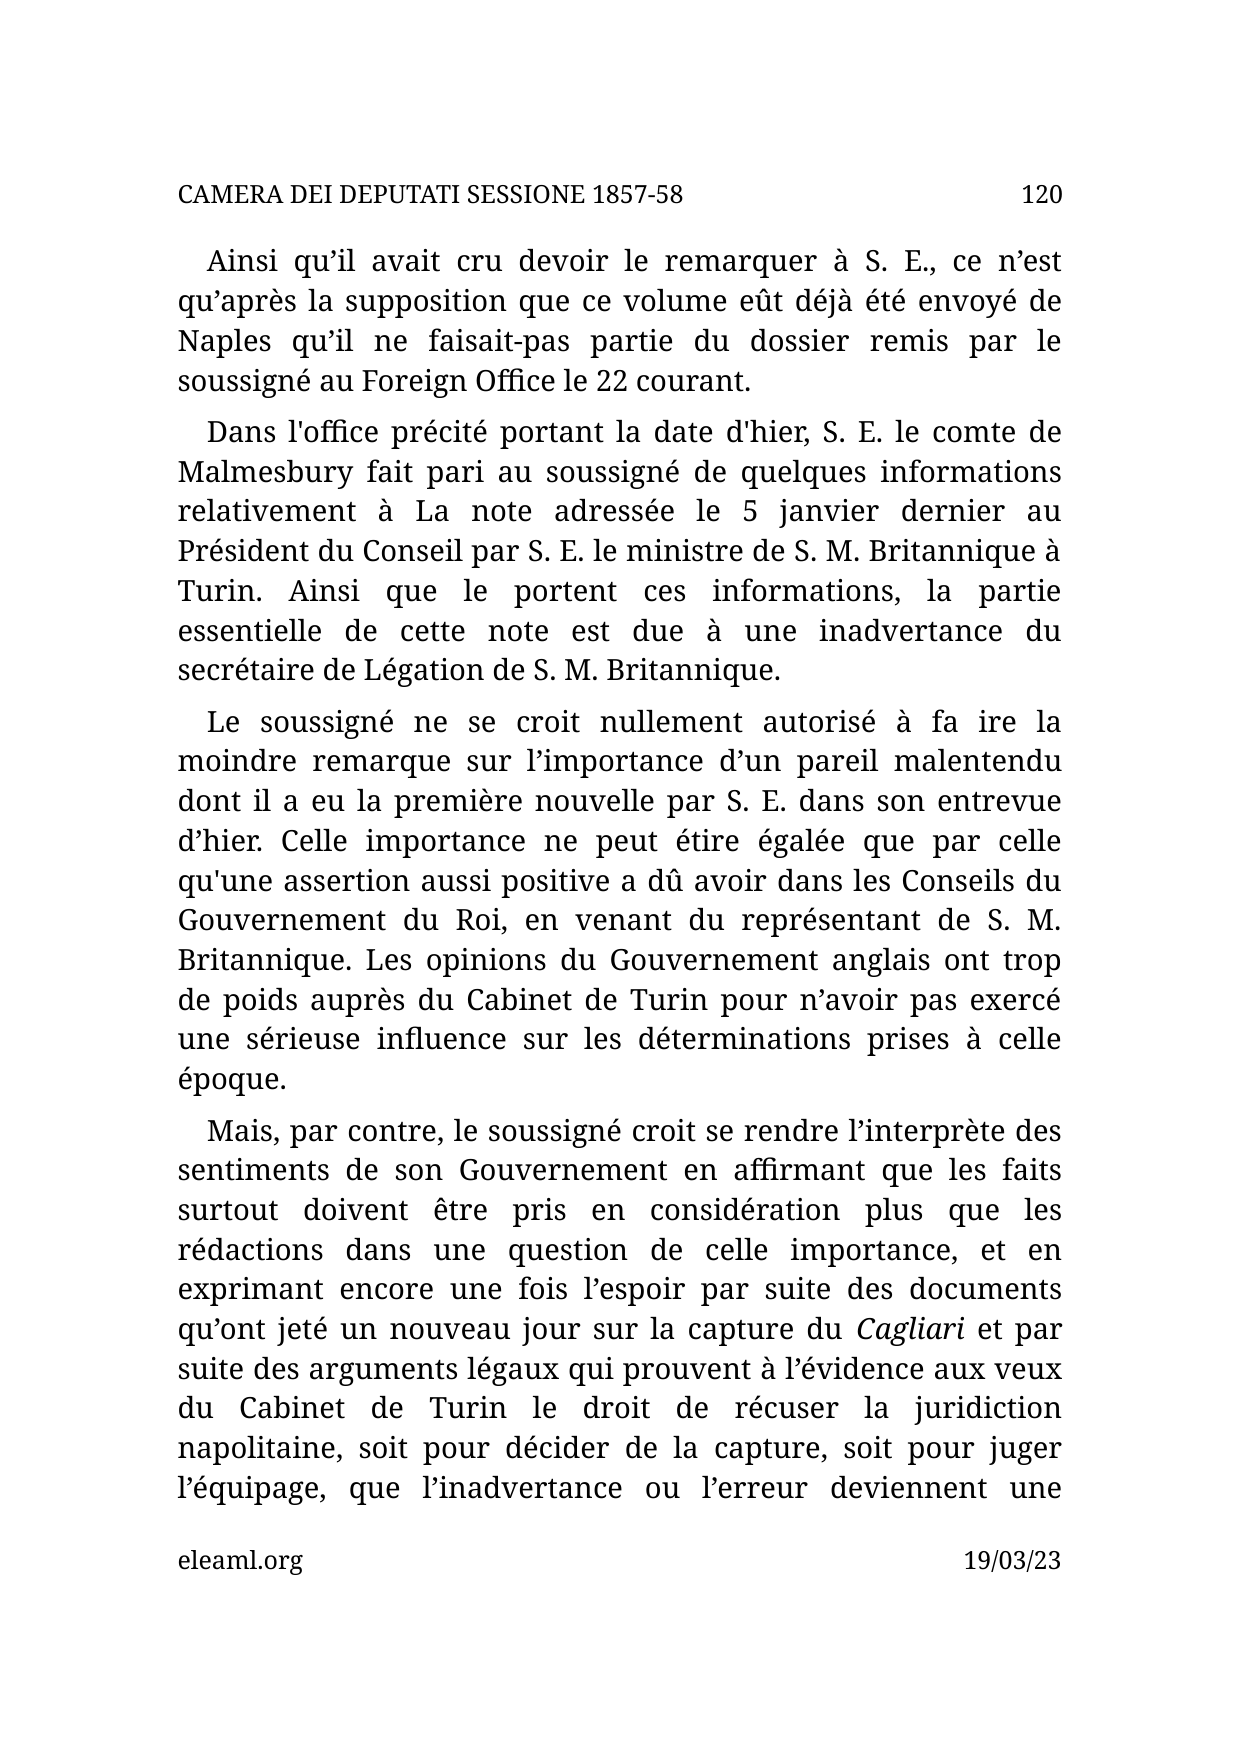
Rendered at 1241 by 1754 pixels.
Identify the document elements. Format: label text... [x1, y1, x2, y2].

text Le soussigné ne se croit nullement autorisé à fa ire la moindre remarque sur l’importance d’un pareil malentendu dont il a eu la première nouvelle par S. E. dans son entrevue d’hier. Celle importance ne peut étire égalée que par celle qu'une assertion aussi positive a dû avoir dans les Conseils du Gouvernement du Roi, en venant du représentant de S. M. Britannique. Les opinions du Gouvernement anglais ont trop de poids auprès du Cabinet de Turin pour n’avoir pas exercé une sérieuse influence sur les déterminations prises à celle époque. [177, 701, 1063, 1098]
text Mais, par contre, le soussigné croit se rendre l’interprète des sentiments de son Gouvernement en affirmant que les faits surtout doivent être pris en considération plus que les rédactions dans une question de celle importance, et en exprimant encore une fois l’espoir par suite des documents qu’ont jeté un nouveau jour sur la capture du Cagliari et par suite des arguments légaux qui prouvent à l’évidence aux veux du Cabinet de Turin le droit de récuser la juridiction napolitaine, soit pour décider de la capture, soit pour juger l’équipage, que l’inadvertance ou l’erreur deviennent une [177, 1110, 1063, 1507]
text Dans l'office précité portant la date d'hier, S. E. le comte de Malmesbury fait pari au soussigné de quelques informations relativement à La note adressée le 5 janvier dernier au Président du Conseil par S. E. le ministre de S. M. Britannique à Turin. Ainsi que le portent ces informations, la partie essentielle de cette note est due à une inadvertance du secrétaire de Légation de S. M. Britannique. [177, 411, 1063, 689]
text Ainsi qu’il avait cru devoir le remarquer à S. E., ce n’est qu’après la supposition que ce volume eût déjà été envoyé de Naples qu’il ne faisait-pas partie du dossier remis par le soussigné au Foreign Office le 22 courant. [177, 241, 1063, 399]
